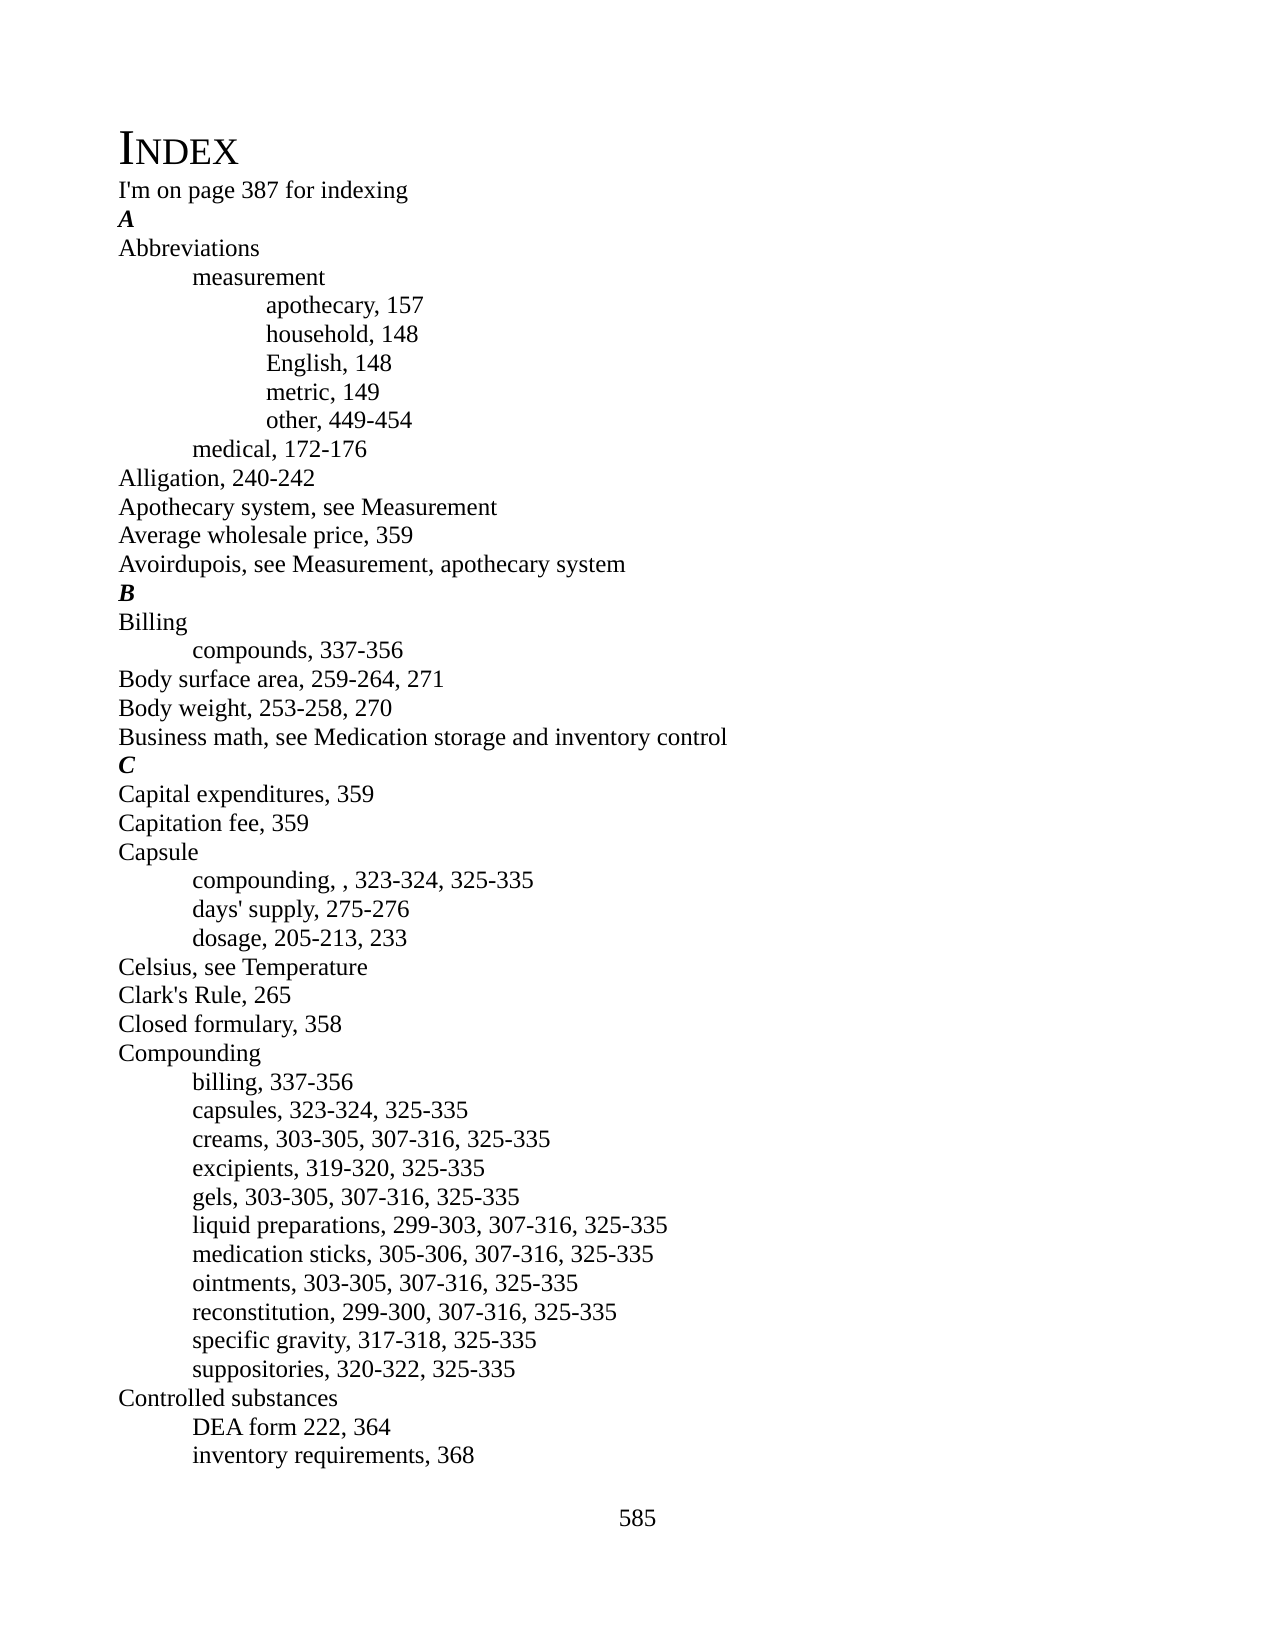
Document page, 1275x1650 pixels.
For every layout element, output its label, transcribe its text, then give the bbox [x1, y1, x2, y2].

text liquid preparations, 299-303, 307-316, 325-335 [192, 1211, 1157, 1239]
text Capital expenditures, 359 [118, 779, 1157, 808]
text creams, 303-305, 307-316, 325-335 [192, 1124, 1157, 1153]
text compounds, 337-356 [192, 636, 1157, 664]
text Clark's Rule, 265 [118, 981, 1157, 1009]
text ointments, 303-305, 307-316, 325-335 [192, 1268, 1157, 1297]
text excipients, 319-320, 325-335 [192, 1153, 1157, 1182]
text reconstitution, 299-300, 307-316, 325-335 [192, 1297, 1157, 1326]
text dosage, 205-213, 233 [192, 923, 1157, 952]
text medication sticks, 305-306, 307-316, 325-335 [192, 1239, 1157, 1268]
text metric, 149 [266, 377, 1157, 406]
text Capsule [118, 837, 1157, 866]
text inventory requirements, 368 [192, 1441, 1157, 1469]
text C [118, 751, 1157, 779]
text Business math, see Medication storage and inventory control [118, 722, 1157, 751]
text Abbreviations [118, 233, 1157, 262]
text Avoirdupois, see Measurement, apothecary system [118, 549, 1157, 578]
text English, 148 [266, 348, 1157, 377]
text I'm on page 387 for indexing [118, 176, 1157, 204]
text other, 449-454 [266, 406, 1157, 434]
text Controlled substances [118, 1383, 1157, 1412]
text Body weight, 253-258, 270 [118, 693, 1157, 722]
text medical, 172-176 [192, 434, 1157, 463]
text suppositories, 320-322, 325-335 [192, 1354, 1157, 1383]
text compounding, , 323-324, 325-335 [192, 866, 1157, 894]
text Alligation, 240-242 [118, 463, 1157, 492]
text Average wholesale price, 359 [118, 521, 1157, 549]
text household, 148 [266, 319, 1157, 348]
text A [118, 204, 1157, 233]
text Billing [118, 607, 1157, 636]
text Apothecary system, see Measurement [118, 492, 1157, 521]
text Celsius, see Temperature [118, 952, 1157, 981]
text capsules, 323-324, 325-335 [192, 1096, 1157, 1124]
text measurement [192, 262, 1157, 291]
text B [118, 578, 1157, 607]
text gels, 303-305, 307-316, 325-335 [192, 1182, 1157, 1211]
text days' supply, 275-276 [192, 894, 1157, 923]
text DEA form 222, 364 [192, 1412, 1157, 1441]
text INDEX [118, 118, 1157, 176]
text apothecary, 157 [266, 291, 1157, 319]
text Closed formulary, 358 [118, 1009, 1157, 1038]
text Capitation fee, 359 [118, 808, 1157, 837]
text specific gravity, 317-318, 325-335 [192, 1326, 1157, 1354]
text billing, 337-356 [192, 1067, 1157, 1096]
text Body surface area, 259-264, 271 [118, 664, 1157, 693]
text Compounding [118, 1038, 1157, 1067]
